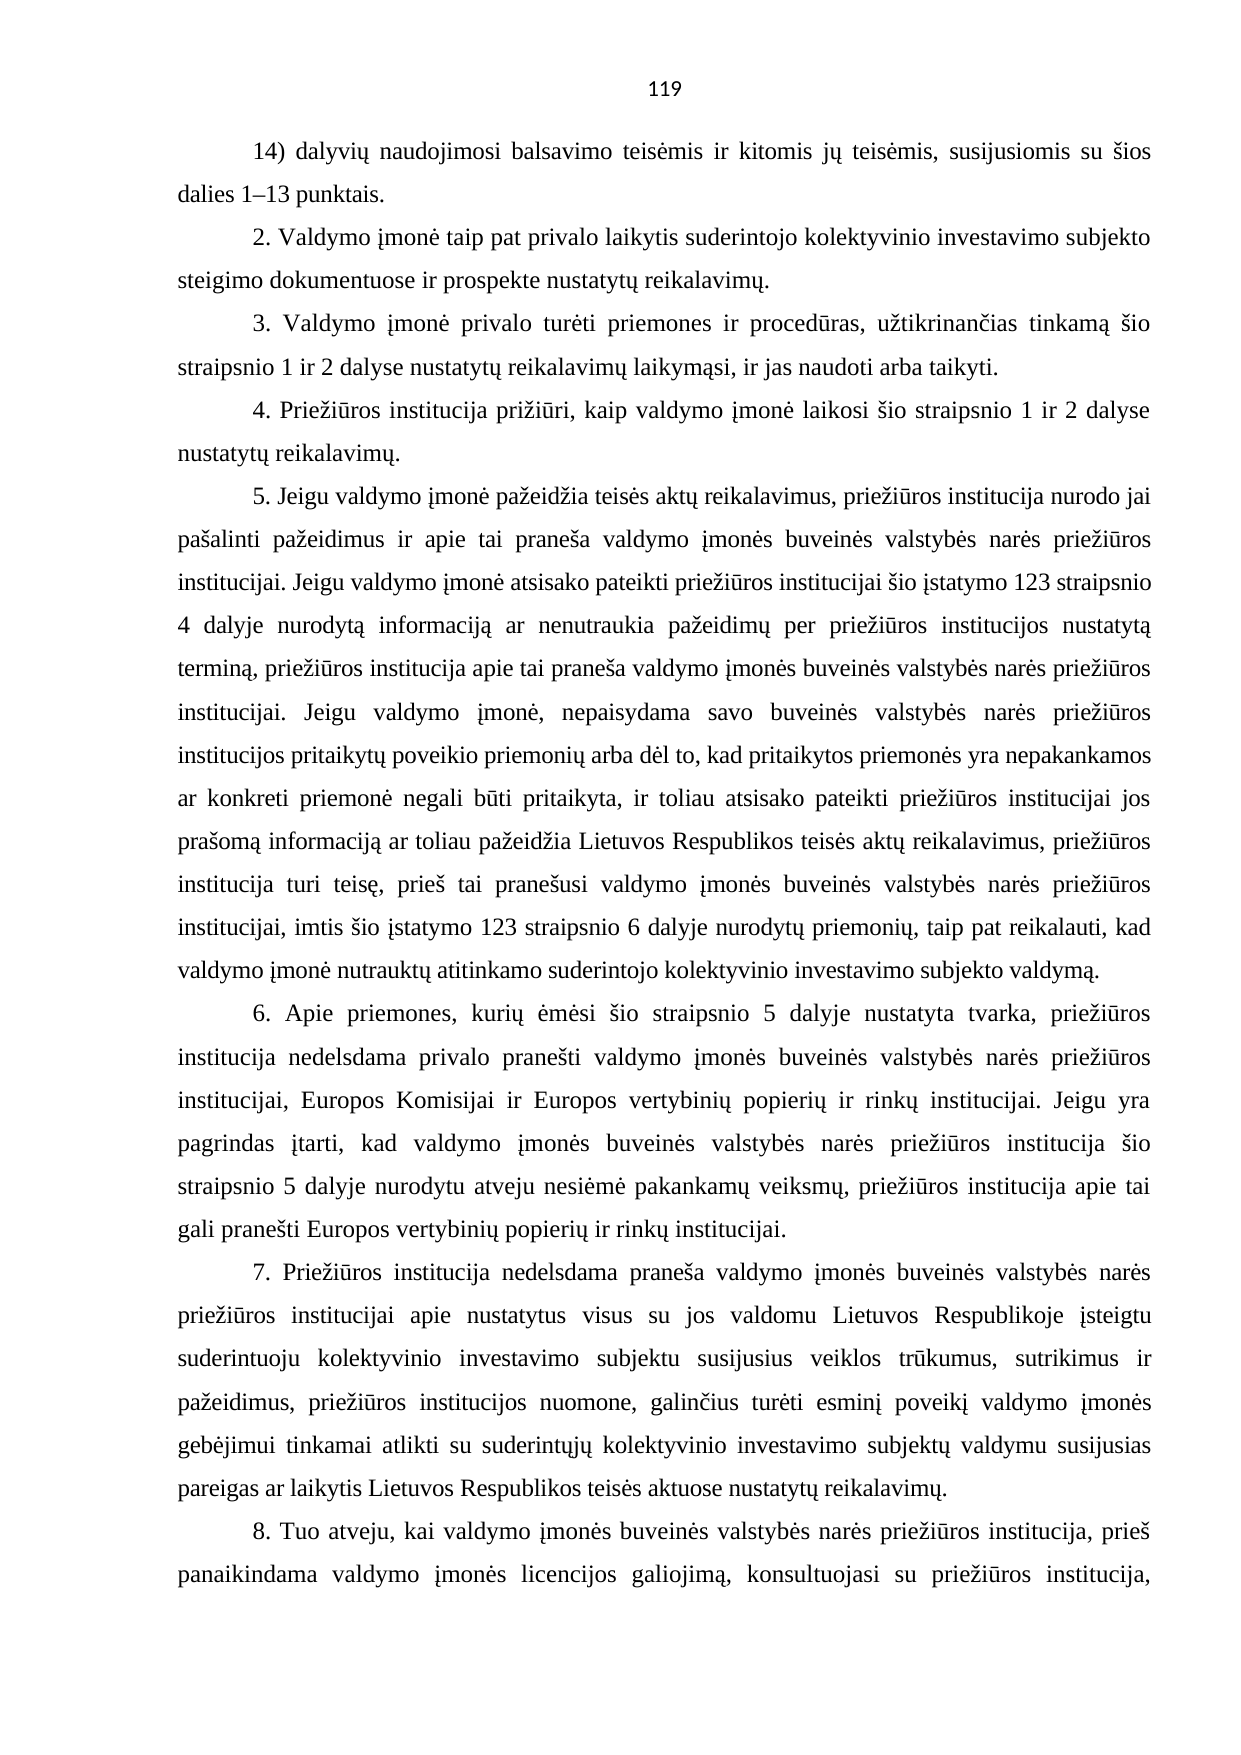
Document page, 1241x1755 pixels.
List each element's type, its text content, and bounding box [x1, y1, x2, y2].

text 6. Apie priemones, kurių ėmėsi šio straipsnio 5 dalyje nustatyta tvarka, priežiūros institucija nedelsdama privalo pranešti valdymo įmonės buveinės valstybės narės priežiūros institucijai, Europos Komisijai ir Europos vertybinių popierių ir rinkų institucijai. Jeigu yra pagrindas įtarti, kad valdymo įmonės buveinės valstybės narės priežiūros institucija šio straipsnio 5 dalyje nurodytu atveju nesiėmė pakankamų veiksmų, priežiūros institucija apie tai gali pranešti Europos vertybinių popierių ir rinkų institucijai. [177, 998, 1152, 1243]
text 8. Tuo atveju, kai valdymo įmonės buveinės valstybės narės priežiūros institucija, prieš panaikindama valdymo įmonės licencijos galiojimą, konsultuojasi su priežiūros institucija, [177, 1516, 1152, 1588]
text 14) dalyvių naudojimosi balsavimo teisėmis ir kitomis jų teisėmis, susijusiomis su šios dalies 1–13 punktais. [177, 136, 1152, 208]
text 7. Priežiūros institucija nedelsdama praneša valdymo įmonės buveinės valstybės narės priežiūros institucijai apie nustatytus visus su jos valdomu Lietuvos Respublikoje įsteigtu suderintuoju kolektyvinio investavimo subjektu susijusius veiklos trūkumus, sutrikimus ir pažeidimus, priežiūros institucijos nuomone, galinčius turėti esminį poveikį valdymo įmonės gebėjimui tinkamai atlikti su suderintųjų kolektyvinio investavimo subjektų valdymu susijusias pareigas ar laikytis Lietuvos Respublikos teisės aktuose nustatytų reikalavimų. [177, 1257, 1152, 1502]
text 4. Priežiūros institucija prižiūri, kaip valdymo įmonė laikosi šio straipsnio 1 ir 2 dalyse nustatytų reikalavimų. [177, 395, 1152, 467]
text 5. Jeigu valdymo įmonė pažeidžia teisės aktų reikalavimus, priežiūros institucija nurodo jai pašalinti pažeidimus ir apie tai praneša valdymo įmonės buveinės valstybės narės priežiūros institucijai. Jeigu valdymo įmonė atsisako pateikti priežiūros institucijai šio įstatymo 123 straipsnio 4 dalyje nurodytą informaciją ar nenutraukia pažeidimų per priežiūros institucijos nustatytą terminą, priežiūros institucija apie tai praneša valdymo įmonės buveinės valstybės narės priežiūros institucijai. Jeigu valdymo įmonė, nepaisydama savo buveinės valstybės narės priežiūros institucijos pritaikytų poveikio priemonių arba dėl to, kad pritaikytos priemonės yra nepakankamos ar konkreti priemonė negali būti pritaikyta, ir toliau atsisako pateikti priežiūros institucijai jos prašomą informaciją ar toliau pažeidžia Lietuvos Respublikos teisės aktų reikalavimus, priežiūros institucija turi teisę, prieš tai pranešusi valdymo įmonės buveinės valstybės narės priežiūros institucijai, imtis šio įstatymo 123 straipsnio 6 dalyje nurodytų priemonių, taip pat reikalauti, kad valdymo įmonė nutrauktų atitinkamo suderintojo kolektyvinio investavimo subjekto valdymą. [177, 481, 1152, 984]
text 2. Valdymo įmonė taip pat privalo laikytis suderintojo kolektyvinio investavimo subjekto steigimo dokumentuose ir prospekte nustatytų reikalavimų. [177, 222, 1152, 294]
text 3. Valdymo įmonė privalo turėti priemones ir procedūras, užtikrinančias tinkamą šio straipsnio 1 ir 2 dalyse nustatytų reikalavimų laikymąsi, ir jas naudoti arba taikyti. [177, 308, 1152, 380]
